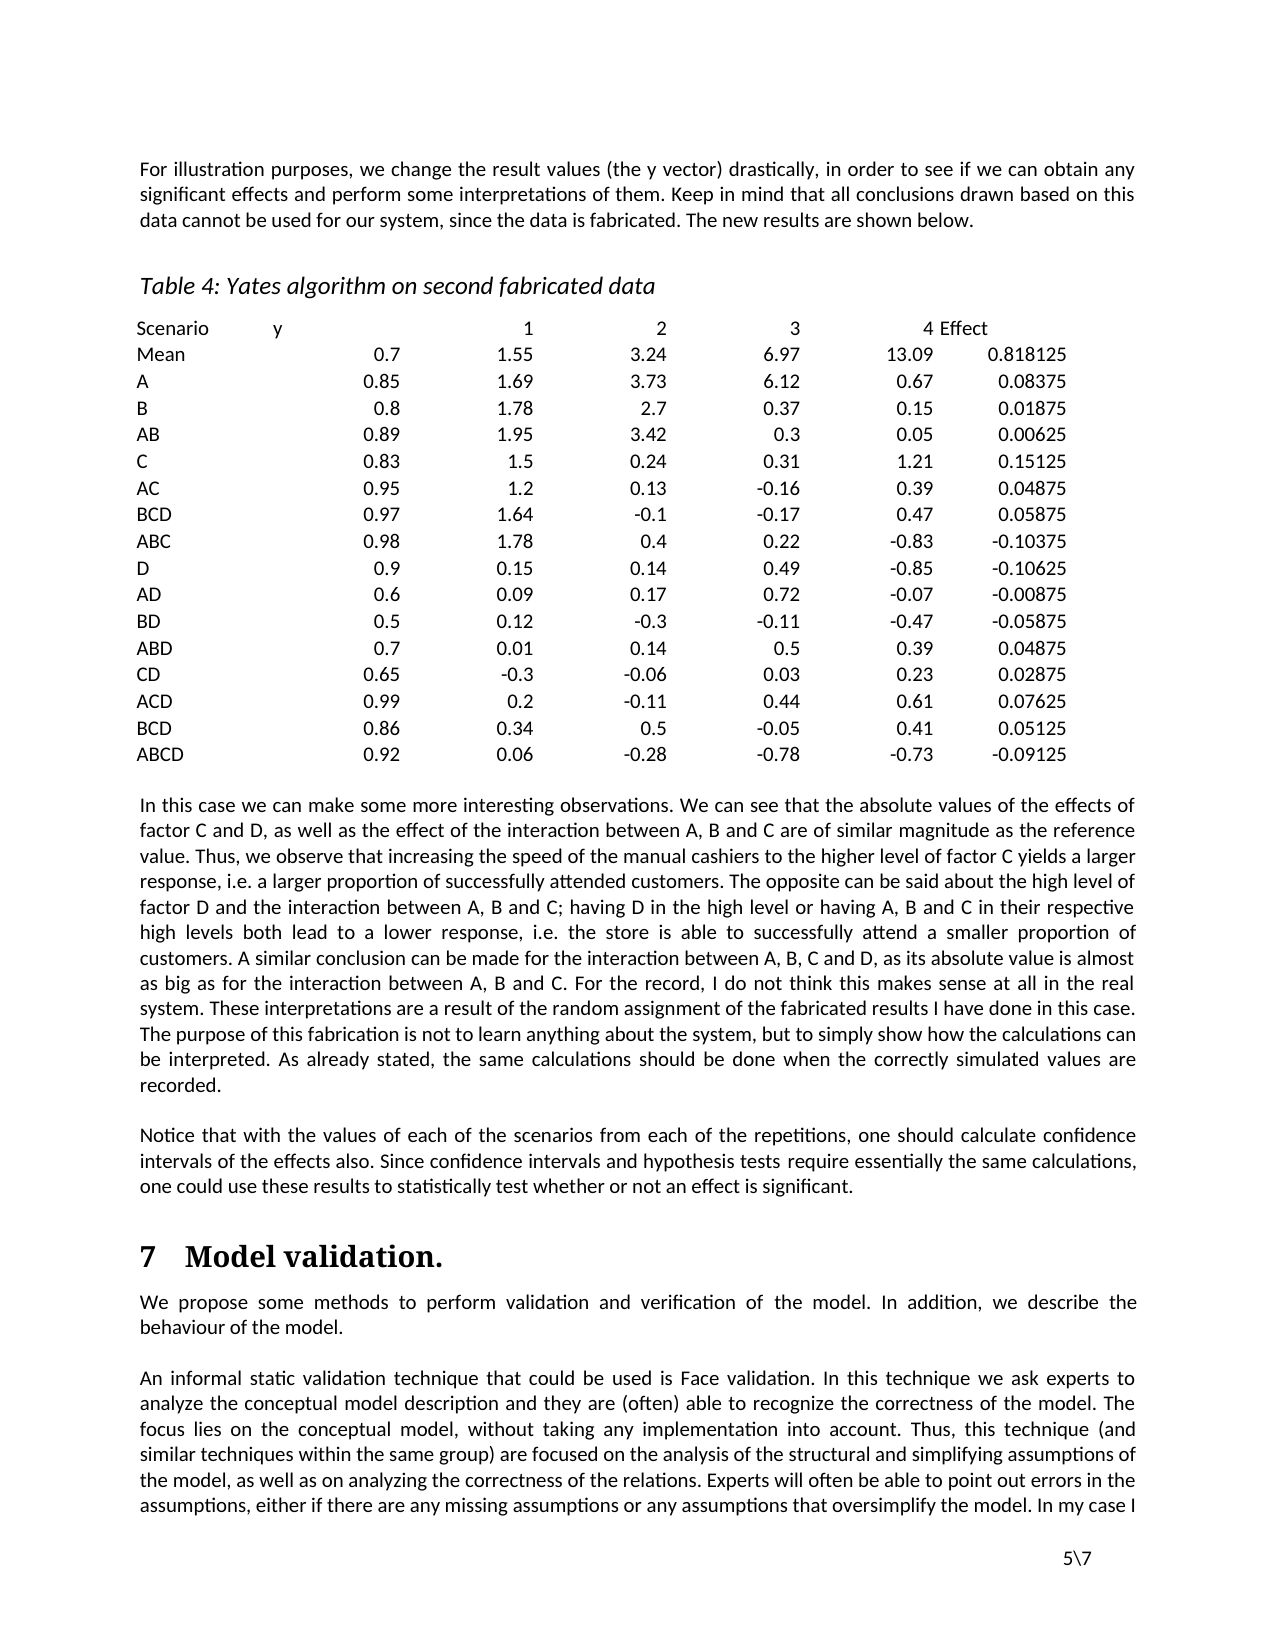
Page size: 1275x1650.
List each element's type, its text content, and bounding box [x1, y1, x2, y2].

table_cell 0.97 [270, 500, 403, 527]
table_header 2 [536, 314, 670, 340]
table_cell 1.78 [403, 527, 536, 553]
table_cell ABCD [133, 740, 270, 767]
table_cell 0.65 [270, 660, 403, 687]
table_header Effect [936, 314, 1070, 340]
table_cell -0.05875 [936, 607, 1070, 633]
table_header 3 [670, 314, 803, 340]
text Table 4: Yates algorithm on second fabricated data [139, 270, 1137, 301]
table_cell -0.00875 [936, 580, 1070, 607]
table_cell -0.3 [403, 660, 536, 687]
table_cell -0.06 [536, 660, 670, 687]
table_cell 0.5 [536, 714, 670, 740]
subtitle Model validation. [139, 1237, 1137, 1276]
table_cell 0.41 [803, 714, 936, 740]
table_cell 0.92 [270, 740, 403, 767]
table_cell A [133, 367, 270, 393]
table_cell 1.5 [403, 447, 536, 473]
table_cell 1.2 [403, 474, 536, 500]
table_cell 0.83 [270, 447, 403, 473]
table_cell 0.34 [403, 714, 536, 740]
table_cell 0.03 [670, 660, 803, 687]
table_cell AC [133, 474, 270, 500]
table_cell 0.01 [403, 634, 536, 660]
table_cell 3.24 [536, 340, 670, 367]
table_cell 0.95 [270, 474, 403, 500]
table_cell 0.05 [803, 420, 936, 447]
table_cell 3.73 [536, 367, 670, 393]
table_cell 6.97 [670, 340, 803, 367]
table_cell C [133, 447, 270, 473]
table_cell 0.3 [670, 420, 803, 447]
table_cell 0.22 [670, 527, 803, 553]
table_cell 0.9 [270, 554, 403, 580]
table_cell -0.83 [803, 527, 936, 553]
table_cell 0.15 [803, 394, 936, 420]
table_cell 0.07625 [936, 687, 1070, 713]
table_cell B [133, 394, 270, 420]
table_cell 0.39 [803, 634, 936, 660]
table_cell 0.818125 [936, 340, 1070, 367]
table_cell -0.11 [670, 607, 803, 633]
table_cell -0.85 [803, 554, 936, 580]
table_cell 0.67 [803, 367, 936, 393]
table_cell 0.39 [803, 474, 936, 500]
text For illustration purposes, we change the result values (the y vector) drastically, in order to see if we can obtain any significant effects and perform some interpretations of them. Keep in mind that all conclusions drawn based on this data cannot be used for our system, since the data is fabricated. The new results are shown below. [139, 156, 1137, 232]
table_cell 0.47 [803, 500, 936, 527]
table_cell 0.14 [536, 554, 670, 580]
table_cell 1.78 [403, 394, 536, 420]
table_cell 0.61 [803, 687, 936, 713]
table_cell 0.5 [670, 634, 803, 660]
text We propose some methods to perform validation and verification of the model. In addition, we describe the behaviour of the model. [139, 1289, 1137, 1340]
table_cell 0.15 [403, 554, 536, 580]
table_cell -0.17 [670, 500, 803, 527]
table_cell -0.78 [670, 740, 803, 767]
table_header 1 [403, 314, 536, 340]
table_cell 0.14 [536, 634, 670, 660]
table_cell -0.73 [803, 740, 936, 767]
table_cell 0.12 [403, 607, 536, 633]
table_cell 1.55 [403, 340, 536, 367]
table_cell 0.37 [670, 394, 803, 420]
table_cell 0.06 [403, 740, 536, 767]
table_cell -0.47 [803, 607, 936, 633]
table_cell 1.21 [803, 447, 936, 473]
table_cell 0.7 [270, 340, 403, 367]
table_cell -0.11 [536, 687, 670, 713]
table_cell CD [133, 660, 270, 687]
table_cell 0.04875 [936, 634, 1070, 660]
table_cell -0.05 [670, 714, 803, 740]
table_cell 0.01875 [936, 394, 1070, 420]
table_cell -0.10625 [936, 554, 1070, 580]
table_cell 0.31 [670, 447, 803, 473]
table_cell 0.02875 [936, 660, 1070, 687]
table_cell 0.5 [270, 607, 403, 633]
table_cell BD [133, 607, 270, 633]
table_cell 0.23 [803, 660, 936, 687]
table_cell 0.00625 [936, 420, 1070, 447]
table_cell -0.07 [803, 580, 936, 607]
table_cell -0.10375 [936, 527, 1070, 553]
table_cell 0.6 [270, 580, 403, 607]
text In this case we can make some more interesting observations. We can see that the absolute values of the effects of factor C and D, as well as the effect of the interaction between A, B and C are of similar magnitude as the reference value. Thus, we observe that increasing the speed of the manual cashiers to the higher level of factor C yields a larger response, i.e. a larger proportion of successfully attended customers. The opposite can be said about the high level of factor D and the interaction between A, B and C; having D in the high level or having A, B and C in their respective high levels both lead to a lower response, i.e. the store is able to successfully attend a smaller proportion of customers. A similar conclusion can be made for the interaction between A, B, C and D, as its absolute value is almost as big as for the interaction between A, B and C. For the record, I do not think this makes sense at all in the real system. These interpretations are a result of the random assignment of the fabricated results I have done in this case. The purpose of this fabrication is not to learn anything about the system, but to simply show how the calculations can be interpreted. As already stated, the same calculations should be done when the correctly simulated values are recorded. [139, 792, 1137, 1097]
table_cell 0.4 [536, 527, 670, 553]
table_cell 3.42 [536, 420, 670, 447]
table_cell 13.09 [803, 340, 936, 367]
table_header y [270, 314, 403, 340]
table_cell 0.99 [270, 687, 403, 713]
table_cell 0.7 [270, 634, 403, 660]
table_cell -0.16 [670, 474, 803, 500]
table_cell 0.89 [270, 420, 403, 447]
table_cell -0.09125 [936, 740, 1070, 767]
table_cell 6.12 [670, 367, 803, 393]
text An informal static validation technique that could be used is Face validation. In this technique we ask experts to analyze the conceptual model description and they are (often) able to recognize the correctness of the model. The focus lies on the conceptual model, without taking any implementation into account. Thus, this technique (and similar techniques within the same group) are focused on the analysis of the structural and simplifying assumptions of the model, as well as on analyzing the correctness of the relations. Experts will often be able to point out errors in the assumptions, either if there are any missing assumptions or any assumptions that oversimplify the model. In my case I [139, 1365, 1137, 1518]
table_cell Mean [133, 340, 270, 367]
table_cell 0.17 [536, 580, 670, 607]
table_header 4 [803, 314, 936, 340]
table_cell ABD [133, 634, 270, 660]
table_cell ABC [133, 527, 270, 553]
table_header Scenario [133, 314, 270, 340]
table_cell 0.49 [670, 554, 803, 580]
table_cell 0.05125 [936, 714, 1070, 740]
table_cell 0.09 [403, 580, 536, 607]
table_cell 0.86 [270, 714, 403, 740]
table_cell 1.95 [403, 420, 536, 447]
table_cell 0.08375 [936, 367, 1070, 393]
table_cell BCD [133, 714, 270, 740]
table_cell AB [133, 420, 270, 447]
table_cell 0.24 [536, 447, 670, 473]
text Notice that with the values of each of the scenarios from each of the repetitions, one should calculate confidence intervals of the effects also. Since confidence intervals and hypothesis tests require essentially the same calculations, one could use these results to statistically test whether or not an effect is significant. [139, 1123, 1137, 1199]
table_cell 2.7 [536, 394, 670, 420]
table_cell ACD [133, 687, 270, 713]
table_cell 1.69 [403, 367, 536, 393]
table_cell AD [133, 580, 270, 607]
table_cell 0.13 [536, 474, 670, 500]
table_cell 0.04875 [936, 474, 1070, 500]
table_cell 0.44 [670, 687, 803, 713]
table_cell D [133, 554, 270, 580]
table_cell -0.3 [536, 607, 670, 633]
table_cell 0.15125 [936, 447, 1070, 473]
table_cell 1.64 [403, 500, 536, 527]
table_cell 0.2 [403, 687, 536, 713]
table_cell 0.05875 [936, 500, 1070, 527]
table_cell BCD [133, 500, 270, 527]
table_cell -0.1 [536, 500, 670, 527]
table_cell 0.85 [270, 367, 403, 393]
table_cell -0.28 [536, 740, 670, 767]
table_cell 0.72 [670, 580, 803, 607]
table_cell 0.98 [270, 527, 403, 553]
table_cell 0.8 [270, 394, 403, 420]
